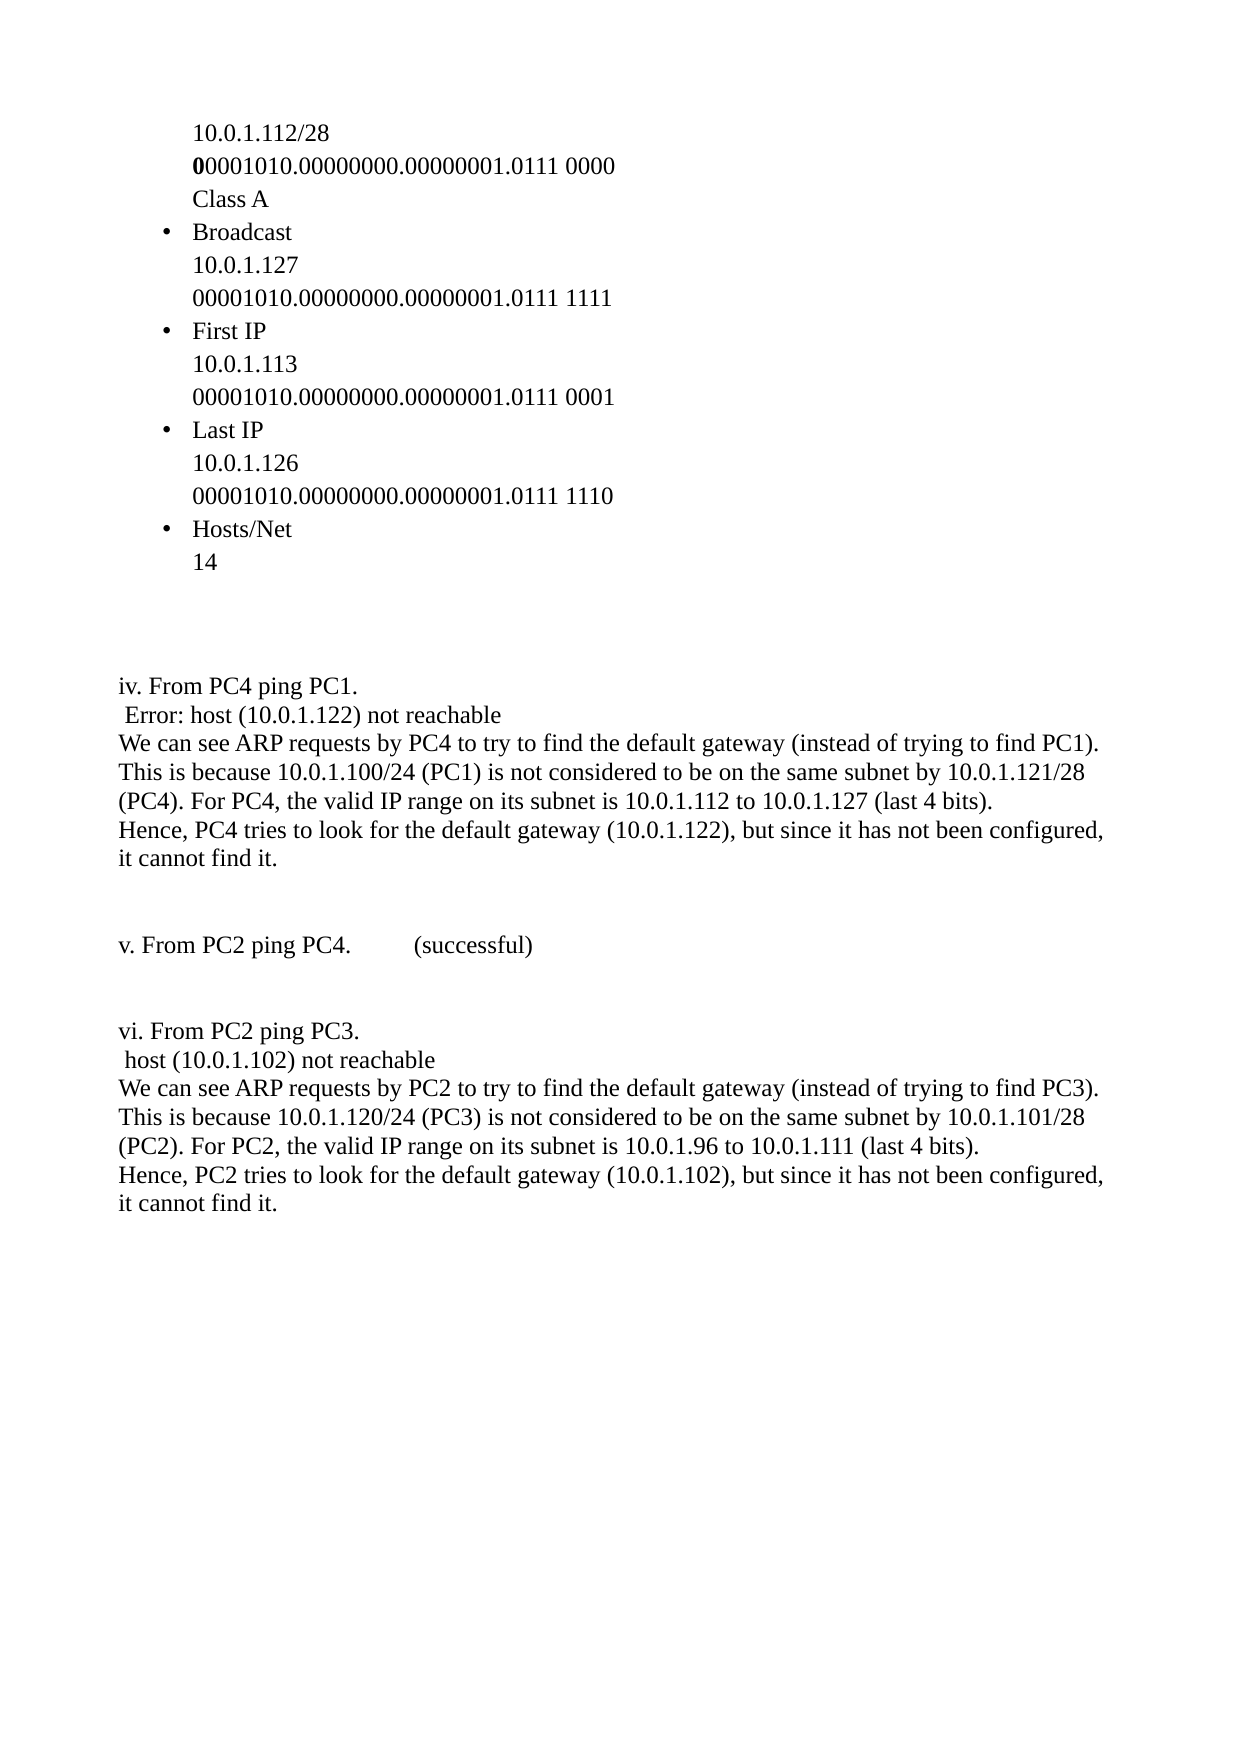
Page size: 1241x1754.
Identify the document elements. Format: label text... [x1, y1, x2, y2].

text iv. From PC4 ping PC1. [118, 671, 1122, 700]
text v. From PC2 ping PC4. (successful) [118, 930, 1122, 958]
list Class A [162, 184, 1122, 213]
text This is because 10.0.1.100/24 (PC1) is not considered to be on the same subnet by 10.0.1.121/28 (PC4). For PC4, the valid IP range on its subnet is 10.0.1.112 to 10.0.1.127 (last 4 bits). [118, 757, 1122, 815]
text host (10.0.1.102) not reachable [118, 1045, 1122, 1073]
list 00001010.00000000.00000001.0111 1111 [162, 283, 1122, 312]
text Error: host (10.0.1.122) not reachable [118, 700, 1122, 728]
list First IP [162, 316, 1122, 345]
text We can see ARP requests by PC4 to try to find the default gateway (instead of trying to find PC1). [118, 728, 1122, 757]
list 00001010.00000000.00000001.0111 1110 [162, 481, 1122, 510]
list 10.0.1.127 [162, 250, 1122, 279]
list Hosts/Net [162, 514, 1122, 543]
list 00001010.00000000.00000001.0111 0000 [162, 151, 1122, 180]
list 10.0.1.112/28 [162, 118, 1122, 147]
text We can see ARP requests by PC2 to try to find the default gateway (instead of trying to find PC3). [118, 1073, 1122, 1102]
list Last IP [162, 415, 1122, 444]
list 14 [162, 547, 1122, 576]
list 10.0.1.126 [162, 448, 1122, 477]
text This is because 10.0.1.120/24 (PC3) is not considered to be on the same subnet by 10.0.1.101/28 (PC2). For PC2, the valid IP range on its subnet is 10.0.1.96 to 10.0.1.111 (last 4 bits). [118, 1102, 1122, 1160]
text vi. From PC2 ping PC3. [118, 1016, 1122, 1045]
list 10.0.1.113 [162, 349, 1122, 378]
text Hence, PC4 tries to look for the default gateway (10.0.1.122), but since it has not been configured, it cannot find it. [118, 815, 1122, 872]
text Hence, PC2 tries to look for the default gateway (10.0.1.102), but since it has not been configured, it cannot find it. [118, 1160, 1122, 1217]
list 00001010.00000000.00000001.0111 0001 [162, 382, 1122, 411]
list Broadcast [162, 217, 1122, 246]
